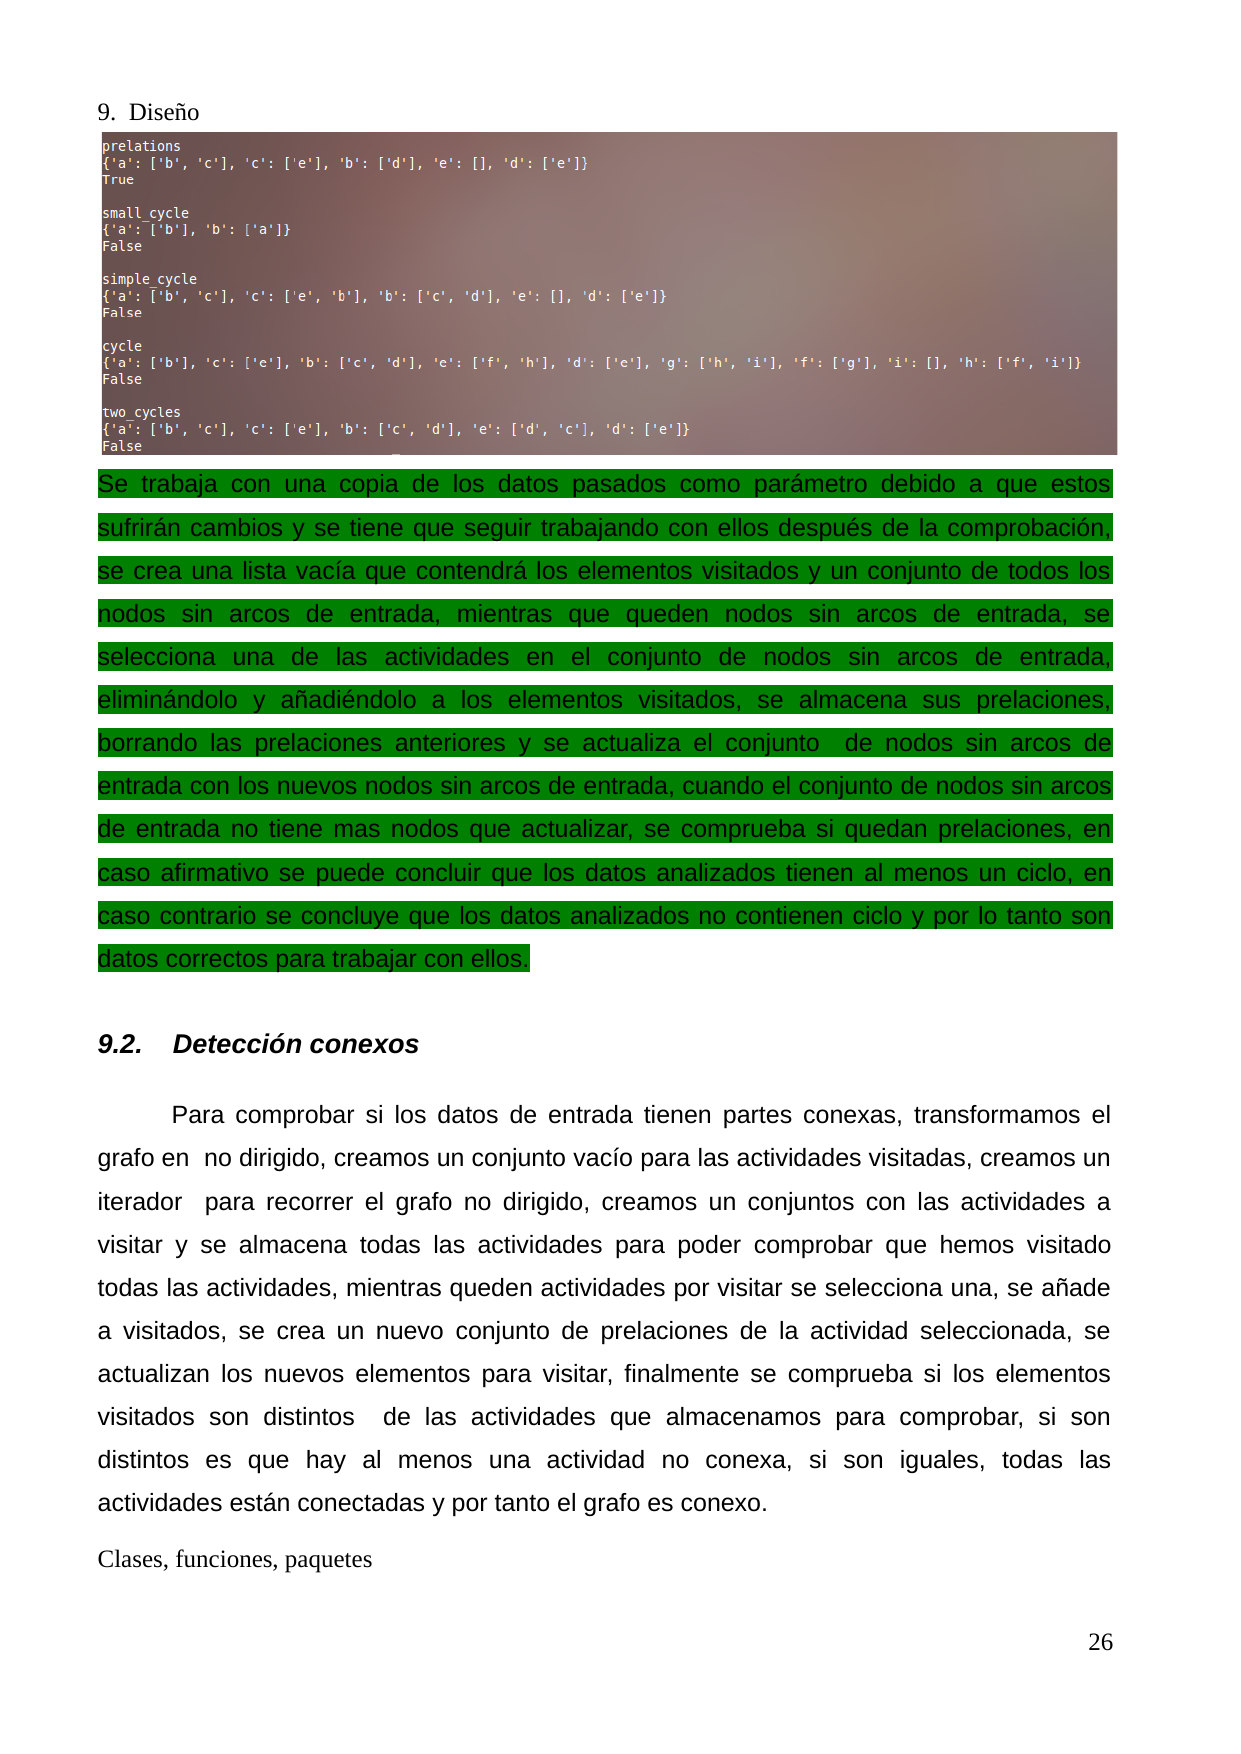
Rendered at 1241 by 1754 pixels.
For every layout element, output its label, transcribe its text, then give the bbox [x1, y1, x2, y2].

text Clases, funciones, paquetes [97, 1544, 1113, 1573]
text Se trabaja con una copia de los datos pasados como parámetro debido a que estos sufrirán cambios y se tiene que seguir trabajando con ellos después de la comprobación, se crea una lista vacía que contendrá los elementos visitados y un conjunto de todos los nodos sin arcos de entrada, mientras que queden nodos sin arcos de entrada, se selecciona una de las actividades en el conjunto de nodos sin arcos de entrada, eliminándolo y añadiéndolo a los elementos visitados, se almacena sus prelaciones, borrando las prelaciones anteriores y se actualiza el conjunto de nodos sin arcos de entrada con los nuevos nodos sin arcos de entrada, cuando el conjunto de nodos sin arcos de entrada no tiene mas nodos que actualizar, se comprueba si quedan prelaciones, en caso afirmativo se puede concluir que los datos analizados tienen al menos un ciclo, en caso contrario se concluye que los datos analizados no contienen ciclo y por lo tanto son datos correctos para trabajar con ellos. [97, 156, 1113, 972]
picture [101, 132, 1118, 455]
text Para comprobar si los datos de entrada tienen partes conexas, transformamos el grafo en no dirigido, creamos un conjunto vacío para las actividades visitadas, creamos un iterador para recorrer el grafo no dirigido, creamos un conjuntos con las actividades a visitar y se almacena todas las actividades para poder comprobar que hemos visitado todas las actividades, mientras queden actividades por visitar se selecciona una, se añade a visitados, se crea un nuevo conjunto de prelaciones de la actividad seleccionada, se actualizan los nuevos elementos para visitar, finalmente se comprueba si los elementos visitados son distintos de las actividades que almacenamos para comprobar, si son distintos es que hay al menos una actividad no conexa, si son iguales, todas las actividades están conectadas y por tanto el grafo es conexo. [97, 1100, 1113, 1517]
subtitle Detección conexos [97, 1028, 1113, 1059]
